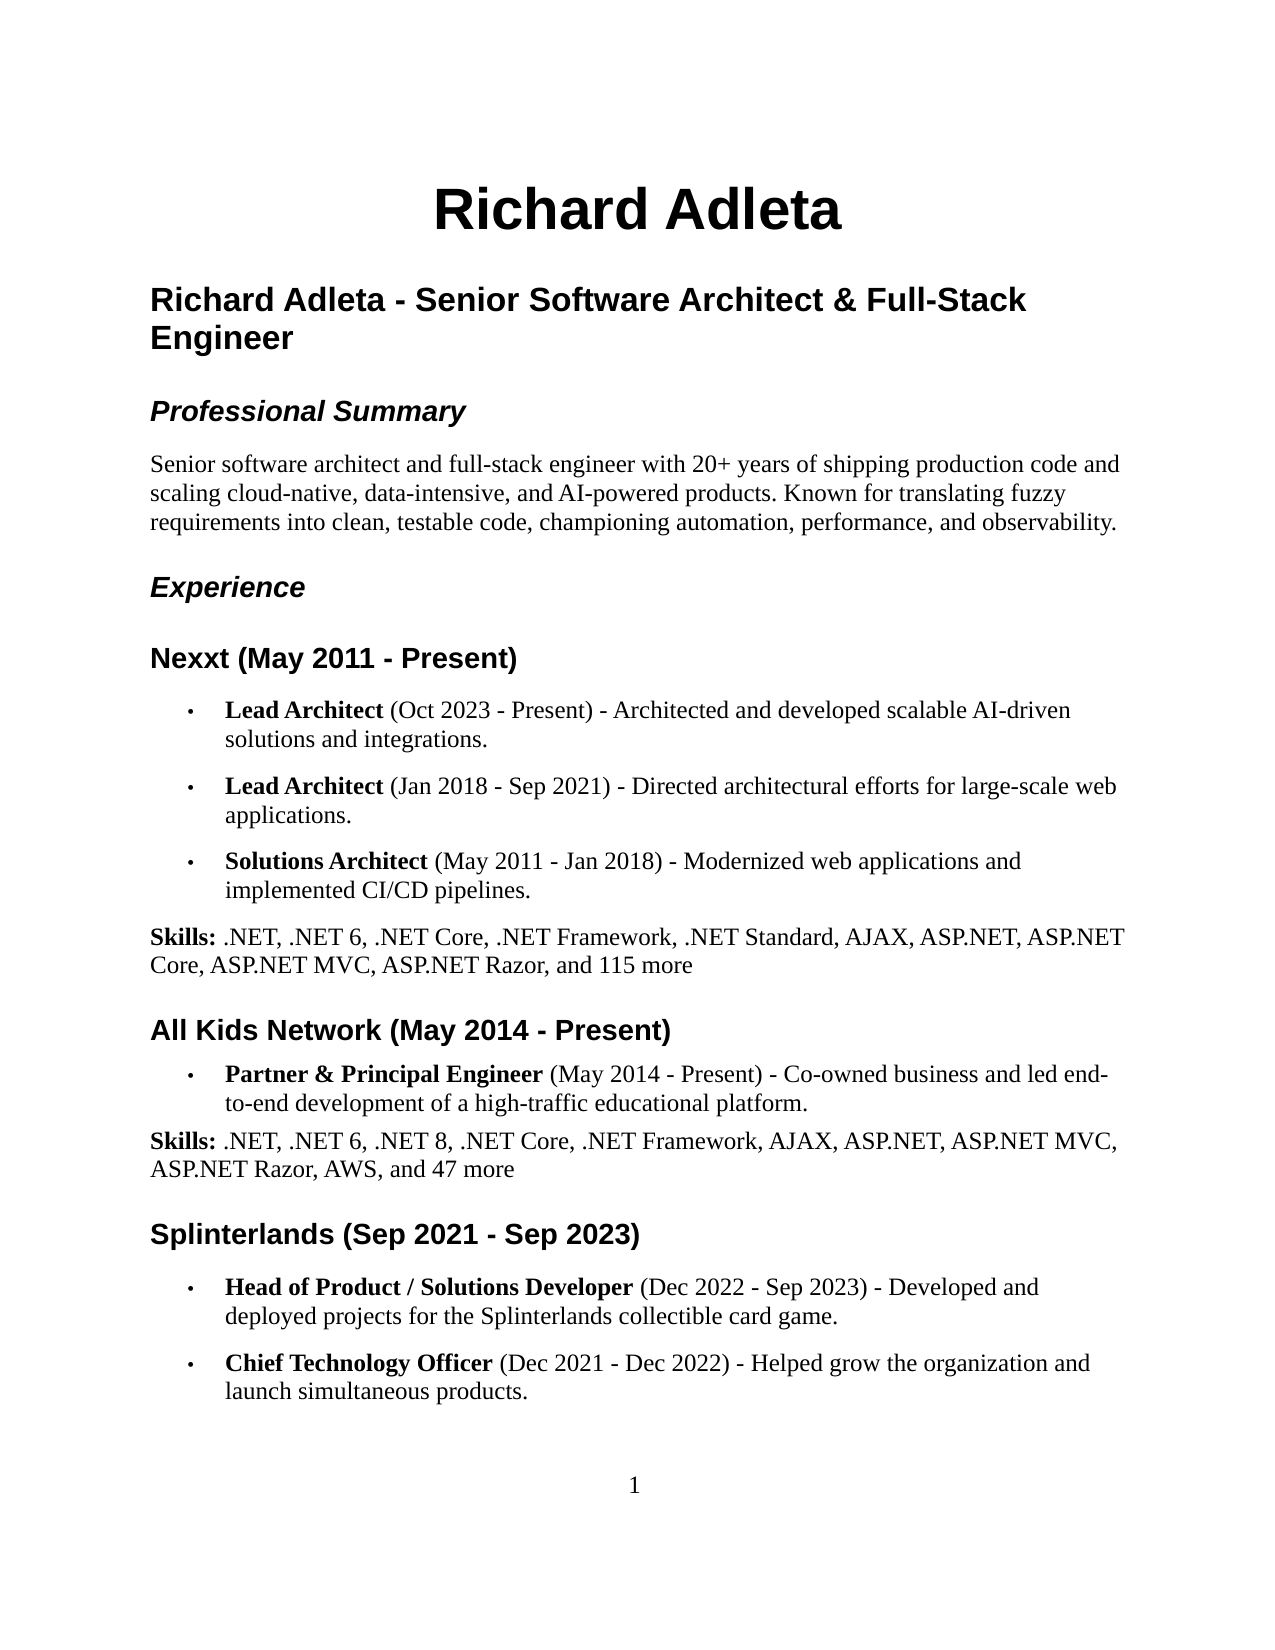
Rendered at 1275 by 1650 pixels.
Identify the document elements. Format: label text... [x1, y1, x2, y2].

list Head of Product / Solutions Developer (Dec 2022 - Sep 2023) - Developed and deployed projects for the Splinterlands collectible card game. [187, 1272, 1125, 1330]
subtitle Professional Summary [150, 394, 1125, 428]
subtitle Splinterlands (Sep 2021 - Sep 2023) [150, 1217, 1125, 1251]
list Lead Architect (Oct 2023 - Present) - Architected and developed scalable AI-driven solutions and integrations. [187, 696, 1125, 753]
title Richard Adleta [150, 175, 1125, 242]
list Chief Technology Officer (Dec 2021 - Dec 2022) - Helped grow the organization and launch simultaneous products. [187, 1348, 1125, 1405]
subtitle All Kids Network (May 2014 - Present) [150, 1013, 1125, 1047]
list Partner & Principal Engineer (May 2014 - Present) - Co-owned business and led end-to-end development of a high-traffic educational platform. [187, 1059, 1125, 1117]
subtitle Richard Adleta - Senior Software Architect & Full-Stack Engineer [150, 279, 1125, 357]
text Skills: .NET, .NET 6, .NET Core, .NET Framework, .NET Standard, AJAX, ASP.NET, ASP.NET Core, ASP.NET MVC, ASP.NET Razor, and 115 more [150, 922, 1125, 979]
list Lead Architect (Jan 2018 - Sep 2021) - Directed architectural efforts for large-scale web applications. [187, 771, 1125, 828]
list Solutions Architect (May 2011 - Jan 2018) - Modernized web applications and implemented CI/CD pipelines. [187, 846, 1125, 904]
subtitle Nexxt (May 2011 - Present) [150, 641, 1125, 674]
text Skills: .NET, .NET 6, .NET 8, .NET Core, .NET Framework, AJAX, ASP.NET, ASP.NET MVC, ASP.NET Razor, AWS, and 47 more [150, 1126, 1125, 1183]
text Senior software architect and full-stack engineer with 20+ years of shipping production code and scaling cloud-native, data-intensive, and AI-powered products. Known for translating fuzzy requirements into clean, testable code, championing automation, performance, and observability. [150, 449, 1125, 536]
subtitle Experience [150, 569, 1125, 603]
